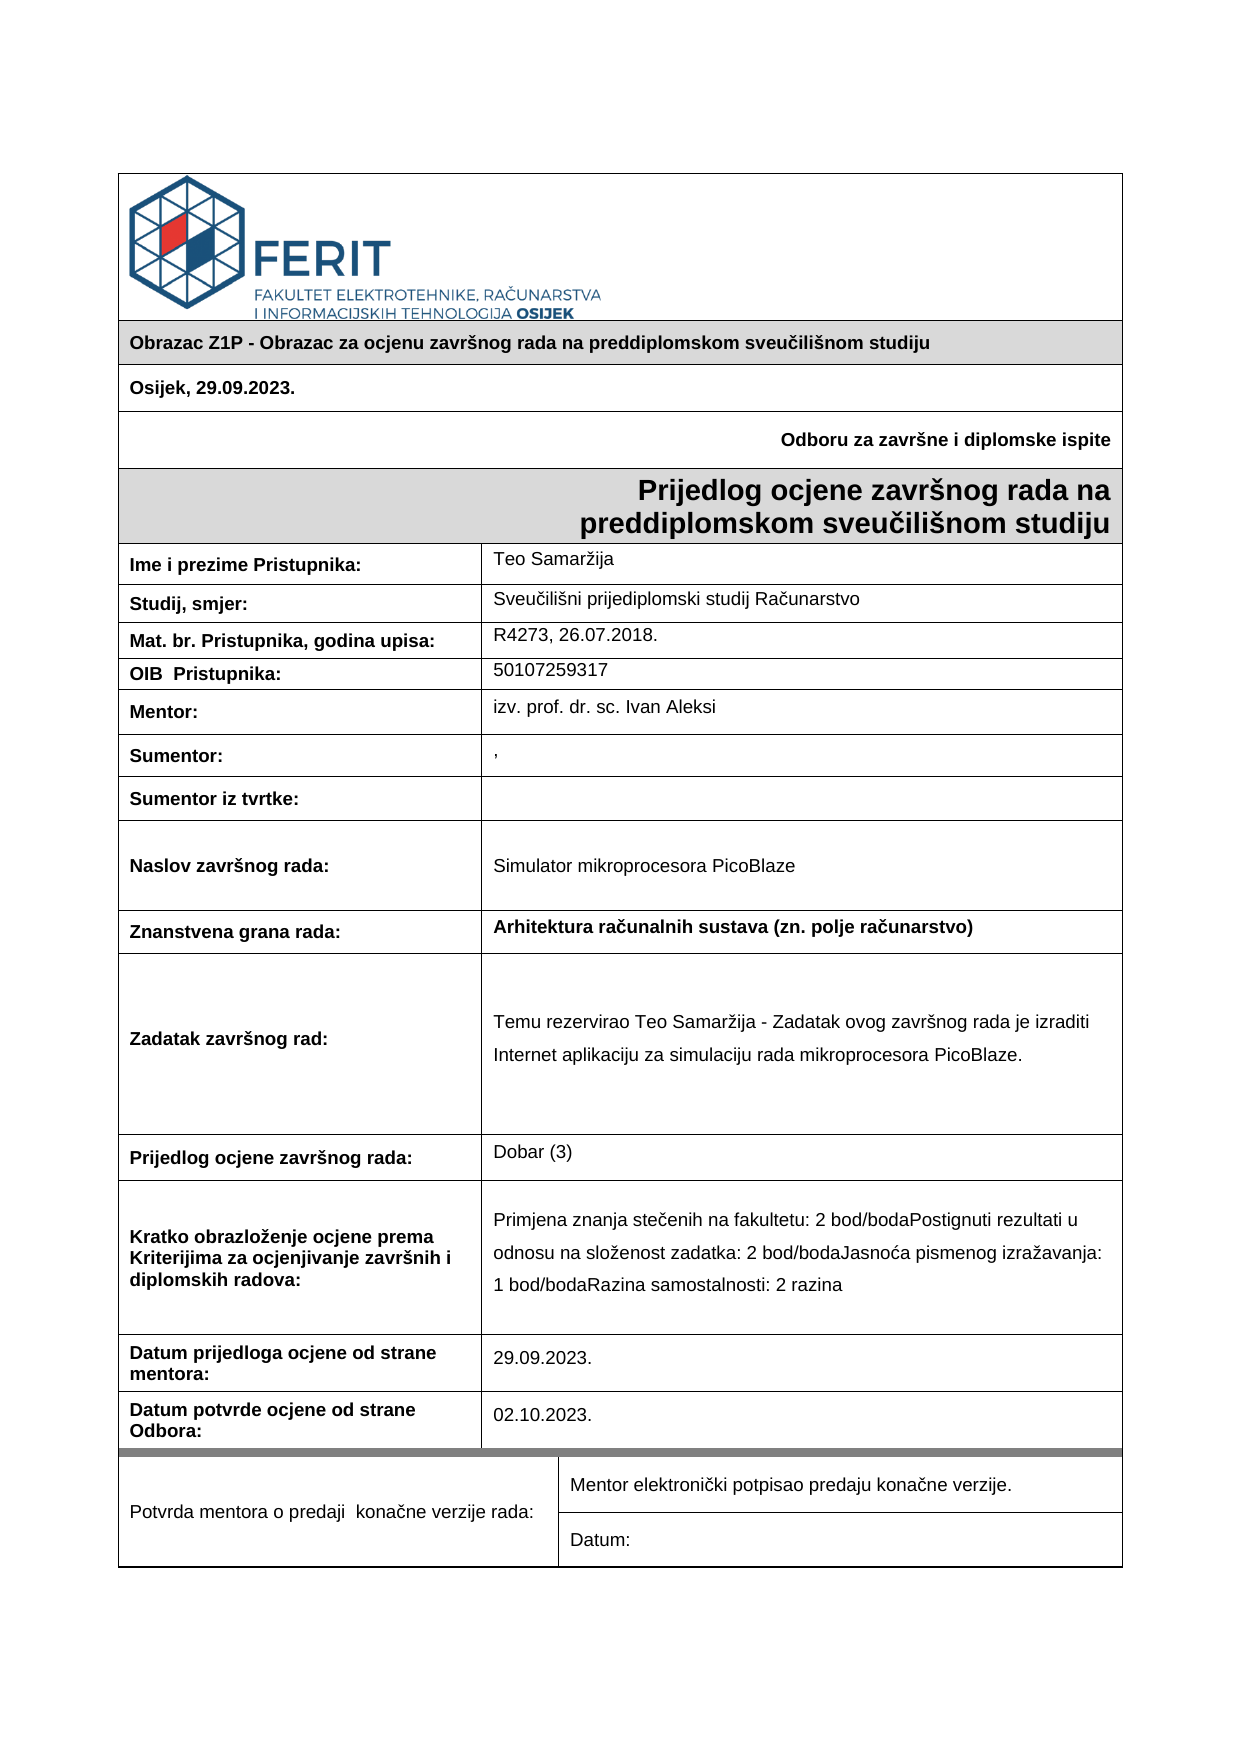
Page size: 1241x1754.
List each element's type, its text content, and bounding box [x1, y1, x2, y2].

table_cell Odboru za završne i diplomske ispite [119, 412, 1122, 468]
table_cell Primjena znanja stečenih na fakultetu: 2 bod/bodaPostignuti rezultati u odnosu na složenost zadatka: 2 bod/bodaJasnoća pismenog izražavanja: 1 bod/bodaRazina samostalnosti: 2 razina [482, 1181, 1122, 1334]
table_cell Osijek, 29.09.2023. [119, 365, 1122, 411]
table_cell Mentor elektronički potpisao predaju konačne verzije. [559, 1457, 1122, 1512]
table_cell Znanstvena grana rada: [119, 911, 481, 952]
table_cell Sumentor iz tvrtke: [119, 777, 481, 820]
table_cell Obrazac Z1P - Obrazac za ocjenu završnog rada na preddiplomskom sveučilišnom studiju [119, 321, 1122, 364]
table_cell Potvrda mentora o predaji konačne verzije rada: [119, 1457, 558, 1566]
table_cell Temu rezervirao Teo Samaržija - Zadatak ovog završnog rada je izraditi Internet aplikaciju za simulaciju rada mikroprocesora PicoBlaze. [482, 954, 1122, 1133]
table_cell Arhitektura računalnih sustava (zn. polje računarstvo) [482, 911, 1122, 952]
table_cell Datum: [559, 1513, 1122, 1566]
table_cell 50107259317 [482, 659, 1122, 689]
table_cell Kratko obrazloženje ocjene prema Kriterijima za ocjenjivanje završnih i diplomskih radova: [119, 1181, 481, 1334]
table_cell 29.09.2023. [482, 1335, 1122, 1391]
table_cell Sveučilišni prijediplomski studij Računarstvo [482, 585, 1122, 622]
table_cell OIB Pristupnika: [119, 659, 481, 689]
table_cell Datum potvrde ocjene od strane Odbora: [119, 1392, 481, 1448]
table_cell Prijedlog ocjene završnog rada: [119, 1135, 481, 1180]
table_cell R4273, 26.07.2018. [482, 623, 1122, 658]
picture [129, 175, 601, 319]
table_cell Mentor: [119, 690, 481, 733]
table_cell Prijedlog ocjene završnog rada na preddiplomskom sveučilišnom studiju [119, 469, 1122, 543]
table_cell Zadatak završnog rad: [119, 954, 481, 1133]
table_cell [482, 777, 1122, 820]
table_cell Ime i prezime Pristupnika: [119, 544, 481, 584]
table_cell [119, 1448, 1122, 1457]
table_cell Mat. br. Pristupnika, godina upisa: [119, 623, 481, 658]
table_cell Dobar (3) [482, 1135, 1122, 1180]
table_cell Simulator mikroprocesora PicoBlaze [482, 821, 1122, 910]
table_cell Teo Samaržija [482, 544, 1122, 584]
table_cell Sumentor: [119, 735, 481, 776]
table_cell Studij, smjer: [119, 585, 481, 622]
table_cell izv. prof. dr. sc. Ivan Aleksi [482, 690, 1122, 733]
table_cell Naslov završnog rada: [119, 821, 481, 910]
table_cell , [482, 735, 1122, 776]
table_cell Datum prijedloga ocjene od strane mentora: [119, 1335, 481, 1391]
table_header [119, 174, 1122, 320]
table_cell 02.10.2023. [482, 1392, 1122, 1448]
